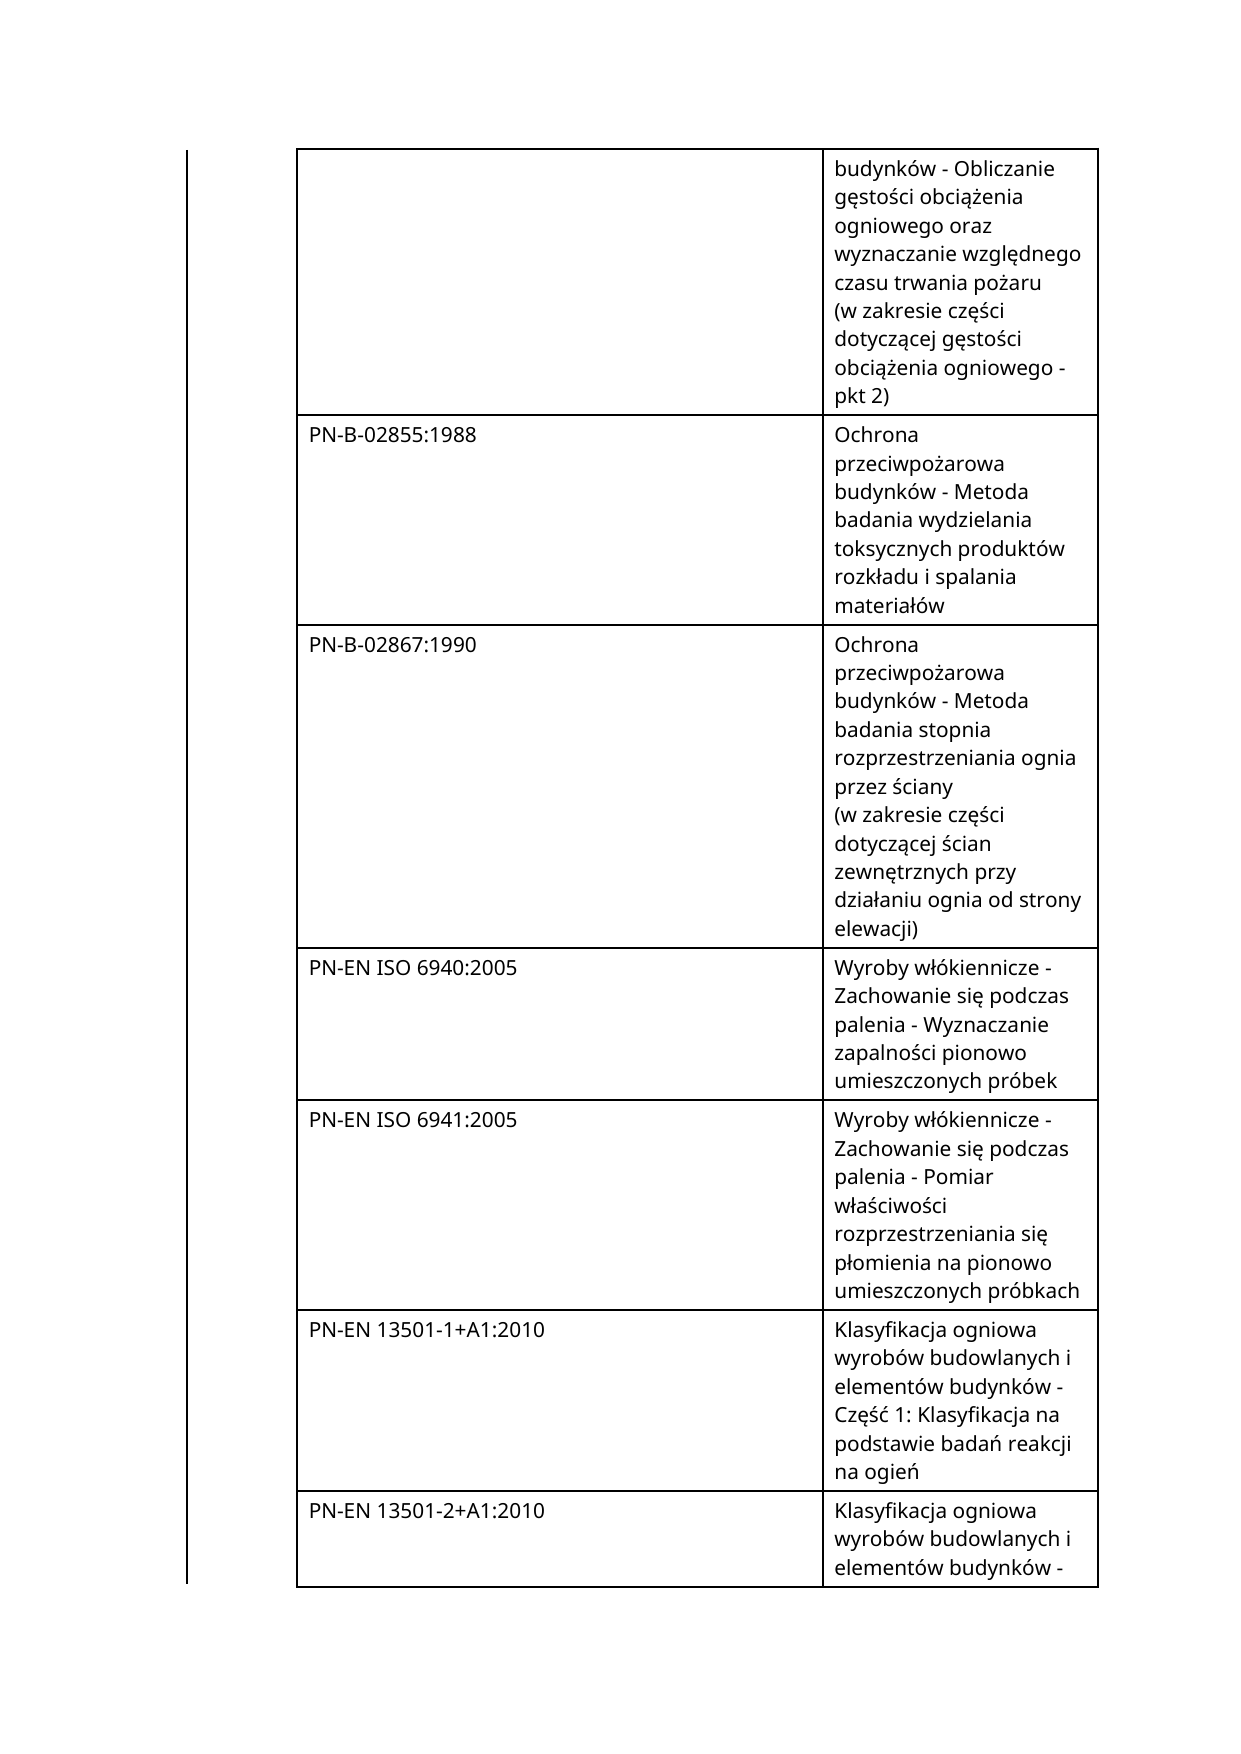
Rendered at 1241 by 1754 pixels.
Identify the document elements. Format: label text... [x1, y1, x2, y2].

table_cell [188, 1309, 296, 1490]
table_cell Klasyfikacja ogniowa wyrobów budowlanych i elementów budynków [824, 1492, 1097, 1586]
table_cell [187, 1490, 296, 1586]
table_cell [142, 947, 186, 1099]
table_cell PN-EN 13501-1+A1:2010 [298, 1311, 822, 1490]
table_cell [187, 148, 296, 414]
table_cell Klasyfikacja ogniowa wyrobów budowlanych i elementów budynków - Część 1: Klasyfikacja na podstawie badań reakcji na ogień [824, 1311, 1097, 1490]
table_cell Wyroby włókiennicze - Zachowanie się podczas palenia - Pomiar właściwości rozprzestrzeniania się płomienia na pionowo umieszczonych próbkach [824, 1101, 1097, 1309]
table_cell [188, 947, 296, 1099]
table_cell [142, 624, 186, 947]
table_cell PN-EN ISO 6940:2005 [298, 949, 822, 1099]
table_cell PN-B-02867:1990 [298, 626, 822, 947]
table_cell [188, 414, 296, 623]
table_cell [188, 624, 296, 947]
table_cell [142, 148, 187, 414]
table_cell Wyroby włókiennicze - Zachowanie się podczas palenia - Wyznaczanie zapalności pionowo umieszczonych próbek [824, 949, 1097, 1099]
table_cell PN-B-02855:1988 [298, 416, 822, 623]
table_cell [142, 1309, 186, 1490]
table_cell [188, 1099, 296, 1309]
table_cell [142, 1490, 187, 1586]
table_cell PN-EN 13501-2+A1:2010 [298, 1492, 822, 1586]
table_cell budynków - Obliczanie gęstości obciążenia ogniowego oraz wyznaczanie względnego czasu trwania pożaru (w zakresie części dotyczącej gęstości obciążenia ogniowego - pkt 2) [824, 150, 1097, 414]
table_cell Ochrona przeciwpożarowa budynków - Metoda badania stopnia rozprzestrzeniania ognia przez ściany (w zakresie części dotyczącej ścian zewnętrznych przy działaniu ognia od strony elewacji) [824, 626, 1097, 947]
table_cell [298, 150, 822, 414]
table_cell PN-EN ISO 6941:2005 [298, 1101, 822, 1309]
table_cell Ochrona przeciwpożarowa budynków - Metoda badania wydzielania toksycznych produktów rozkładu i spalania materiałów [824, 416, 1097, 623]
table_cell [142, 1099, 186, 1309]
table_cell [142, 414, 186, 623]
